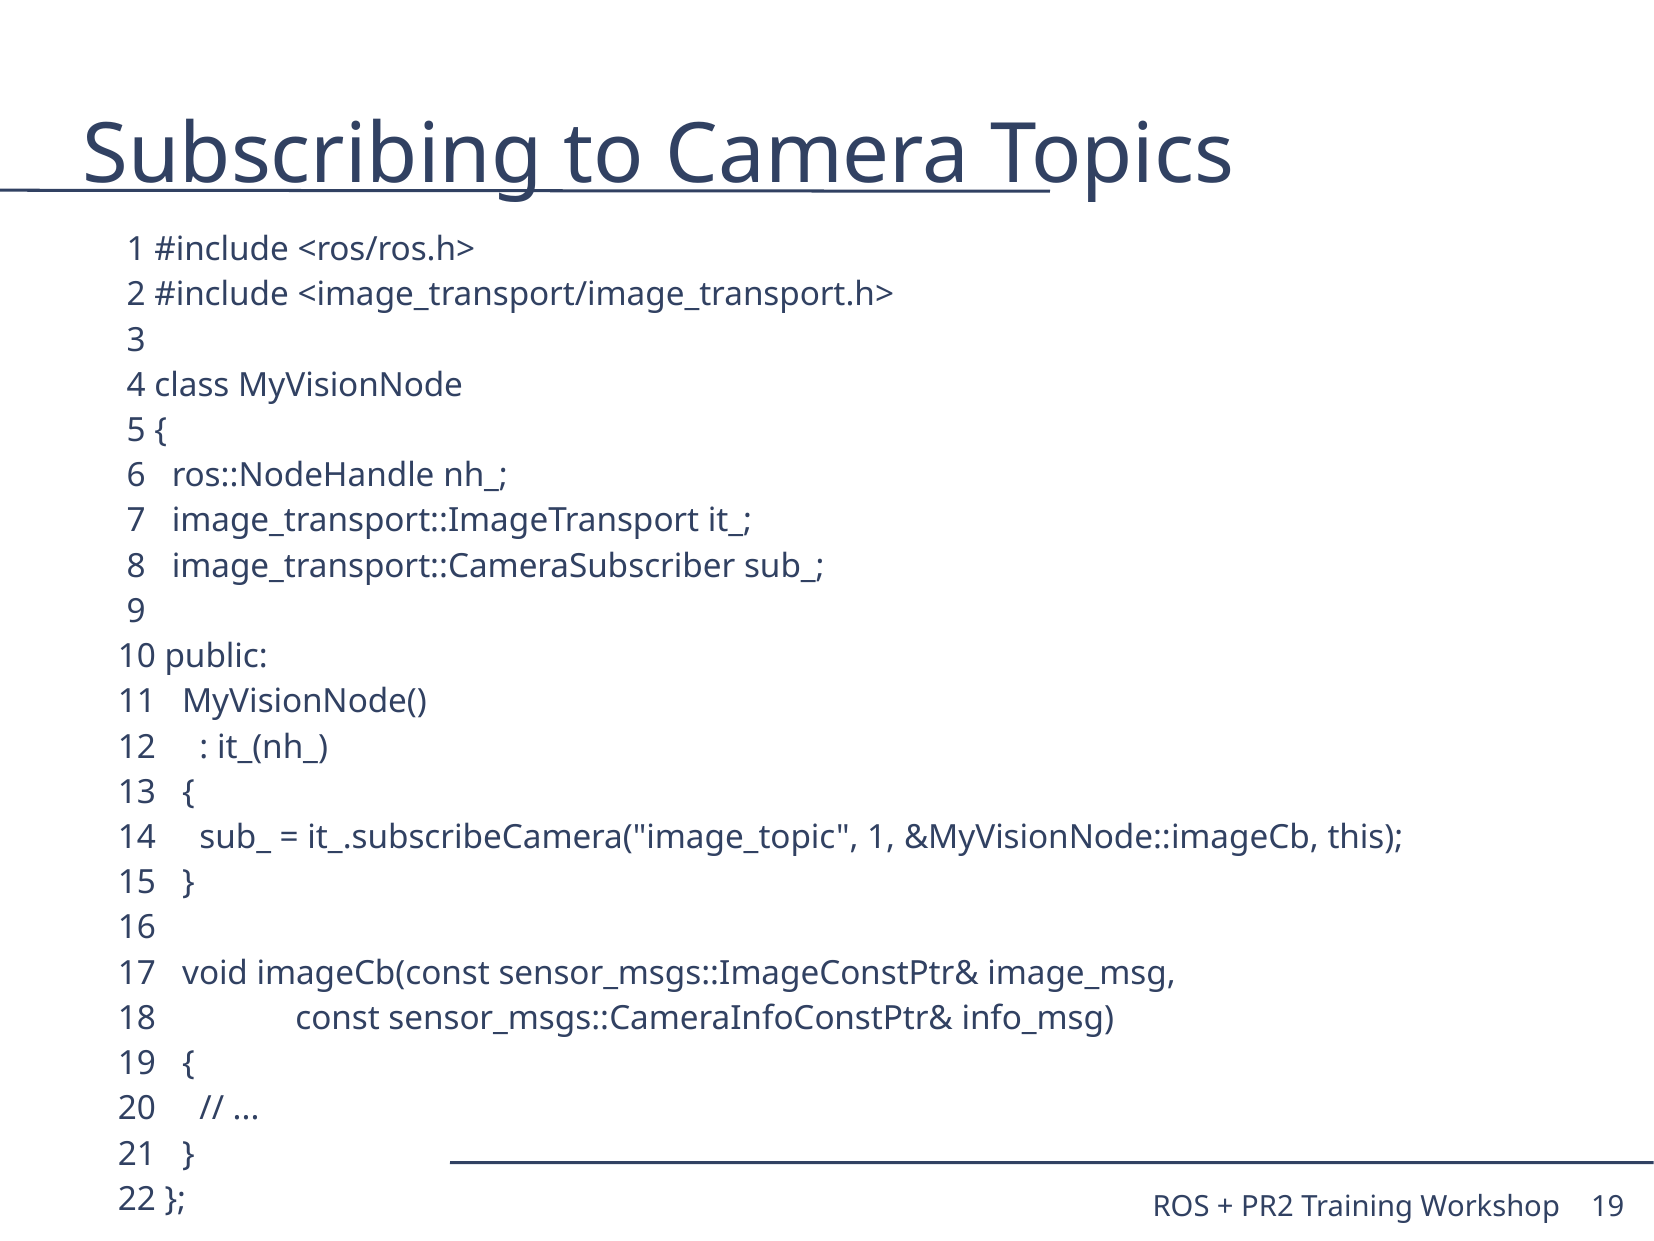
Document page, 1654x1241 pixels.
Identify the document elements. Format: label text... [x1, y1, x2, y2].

title Subscribing to Camera Topics [82, 75, 1571, 225]
list 1 #include <ros/ros.h> 2 #include <image_transport/image_transport.h> 3 4 class MyVisionNode 5 { 6 ros::NodeHandle nh_; 7 image_transport::ImageTransport it_; 8 image_transport::CameraSubscriber sub_; 9 10 public: 11 MyVisionNode() 12 : it_(nh_) 13 { 14 sub_ = it_.subscribeCamera("image_topic", 1, &MyVisionNode::imageCb, this); 15 } 16 17 void imageCb(const sensor_msgs::ImageConstPtr& image_msg, 18 const sensor_msgs::CameraInfoConstPtr& info_msg) 19 { 20 // ... 21 } 22 }; [82, 225, 1571, 1126]
